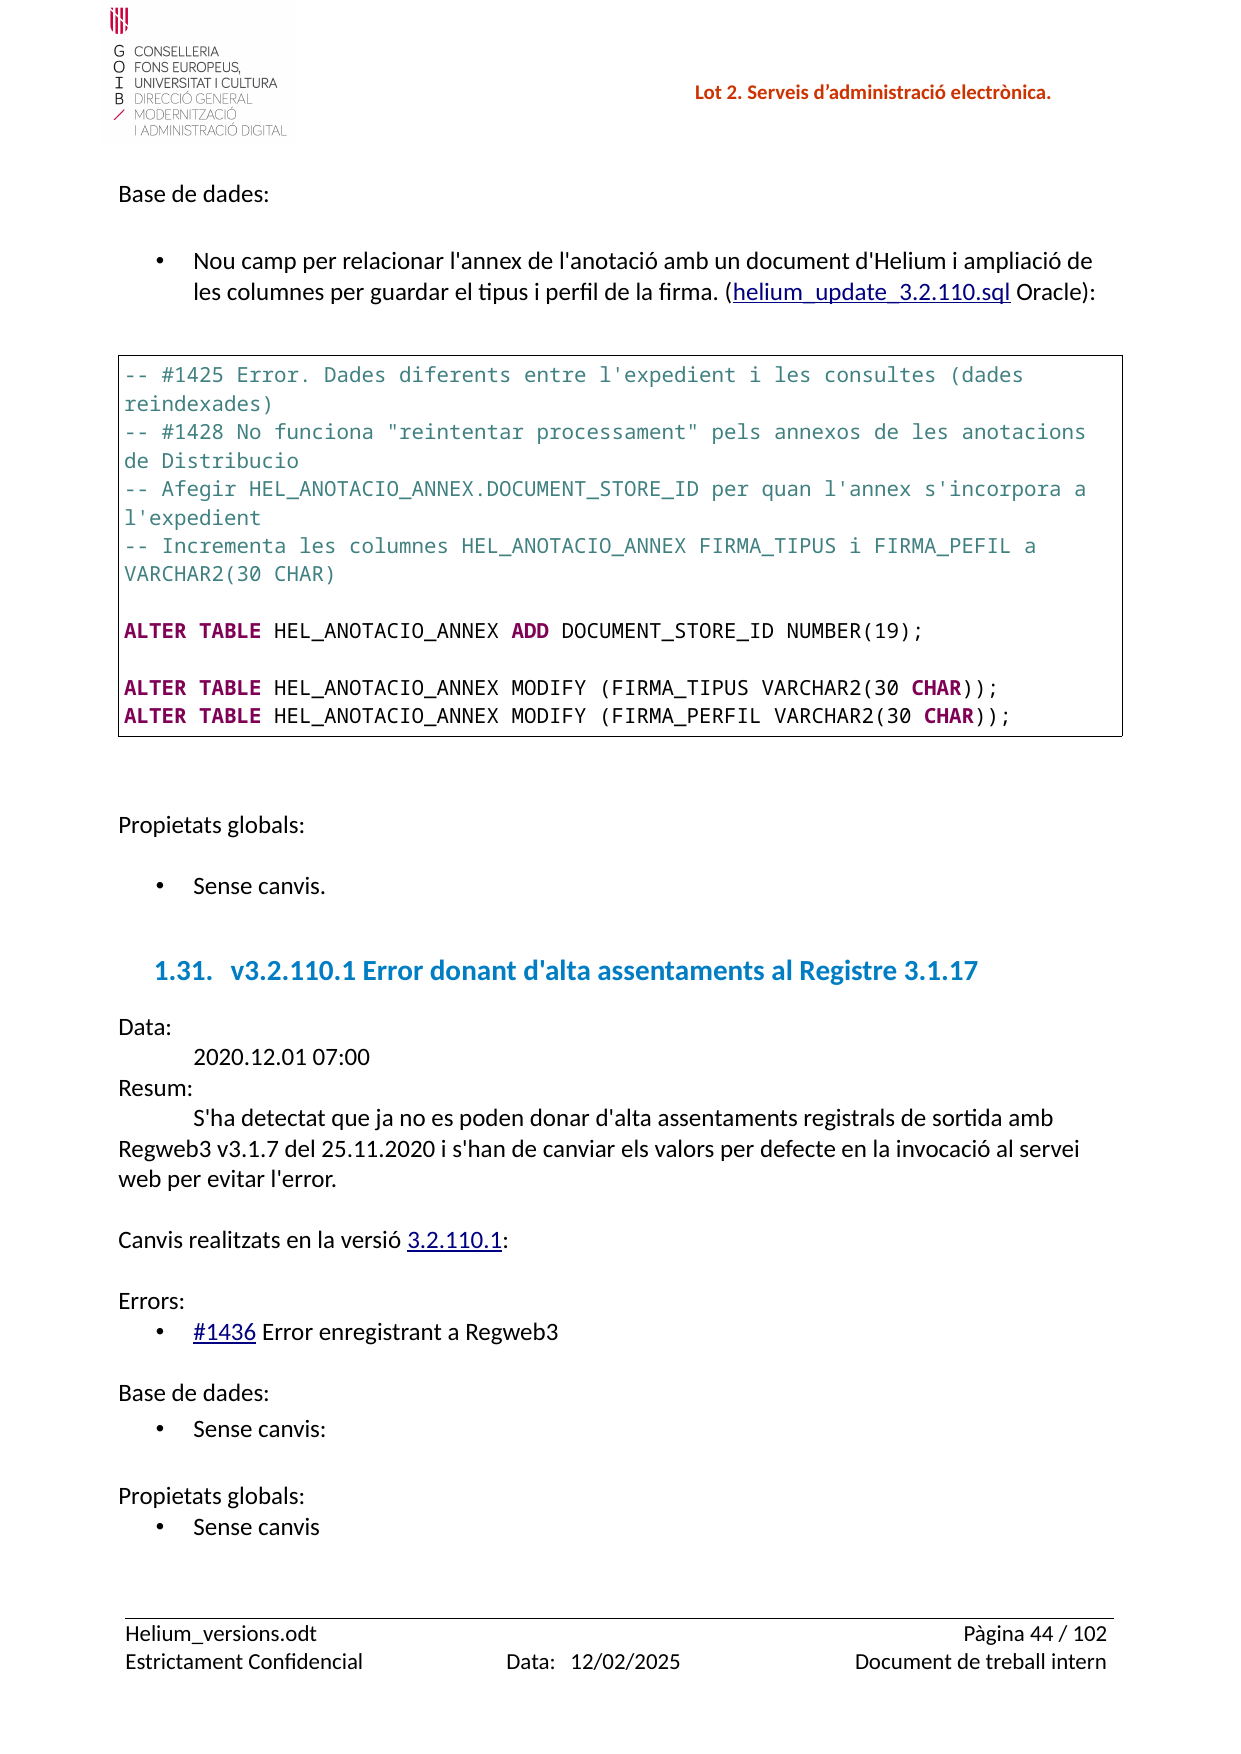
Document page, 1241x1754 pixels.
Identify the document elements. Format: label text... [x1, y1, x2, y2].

list Sense canvis. [156, 870, 1122, 900]
list #1436 Error enregistrant a Regweb3 [156, 1316, 1122, 1347]
text S'ha detectat que ja no es poden donar d'alta assentaments registrals de sortida amb Regweb3 v3.1.7 del 25.11.2020 i s'han de canviar els valors per defecte en la invocació al servei web per evitar l'error. [118, 1102, 1122, 1194]
list Sense canvis [156, 1511, 1122, 1542]
picture [100, 0, 297, 144]
text Base de dades: [118, 178, 1122, 209]
text Errors: [118, 1286, 1122, 1316]
text Resum: [118, 1072, 1122, 1102]
subtitle v3.2.110.1 Error donant d'alta assentaments al Registre 3.1.17 [153, 952, 1122, 987]
text Propietats globals: [118, 1481, 1122, 1511]
table_header -- #1425 Error. Dades diferents entre l'expedient i les consultes (dades reindexades) -- #1428 No funciona "reintentar processament" pels annexos de les anotacions de Distribucio -- Afegir HEL_ANOTACIO_ANNEX.DOCUMENT_STORE_ID per quan l'annex s'incorpora a l'expedient -- Incrementa les columnes HEL_ANOTACIO_ANNEX FIRMA_TIPUS i FIRMA_PEFIL a VARCHAR2(30 CHAR) ALTER TABLE HEL_ANOTACIO_ANNEX ADD DOCUMENT_STORE_ID NUMBER(19); ALTER TABLE HEL_ANOTACIO_ANNEX MODIFY (FIRMA_TIPUS VARCHAR2(30 CHAR)); ALTER TABLE HEL_ANOTACIO_ANNEX MODIFY (FIRMA_PERFIL VARCHAR2(30 CHAR)); [119, 356, 1122, 736]
text Data: [118, 1011, 1122, 1041]
text Propietats globals: [118, 809, 1122, 839]
text Base de dades: [118, 1377, 1122, 1408]
text 2020.12.01 07:00 [118, 1041, 1122, 1072]
list Sense canvis: [156, 1413, 1122, 1444]
text Canvis realitzats en la versió 3.2.110.1: [118, 1224, 1122, 1255]
list Nou camp per relacionar l'annex de l'anotació amb un document d'Helium i ampliació de les columnes per guardar el tipus i perfil de la firma. (helium_update_3.2.110.sql Oracle): [156, 245, 1122, 306]
